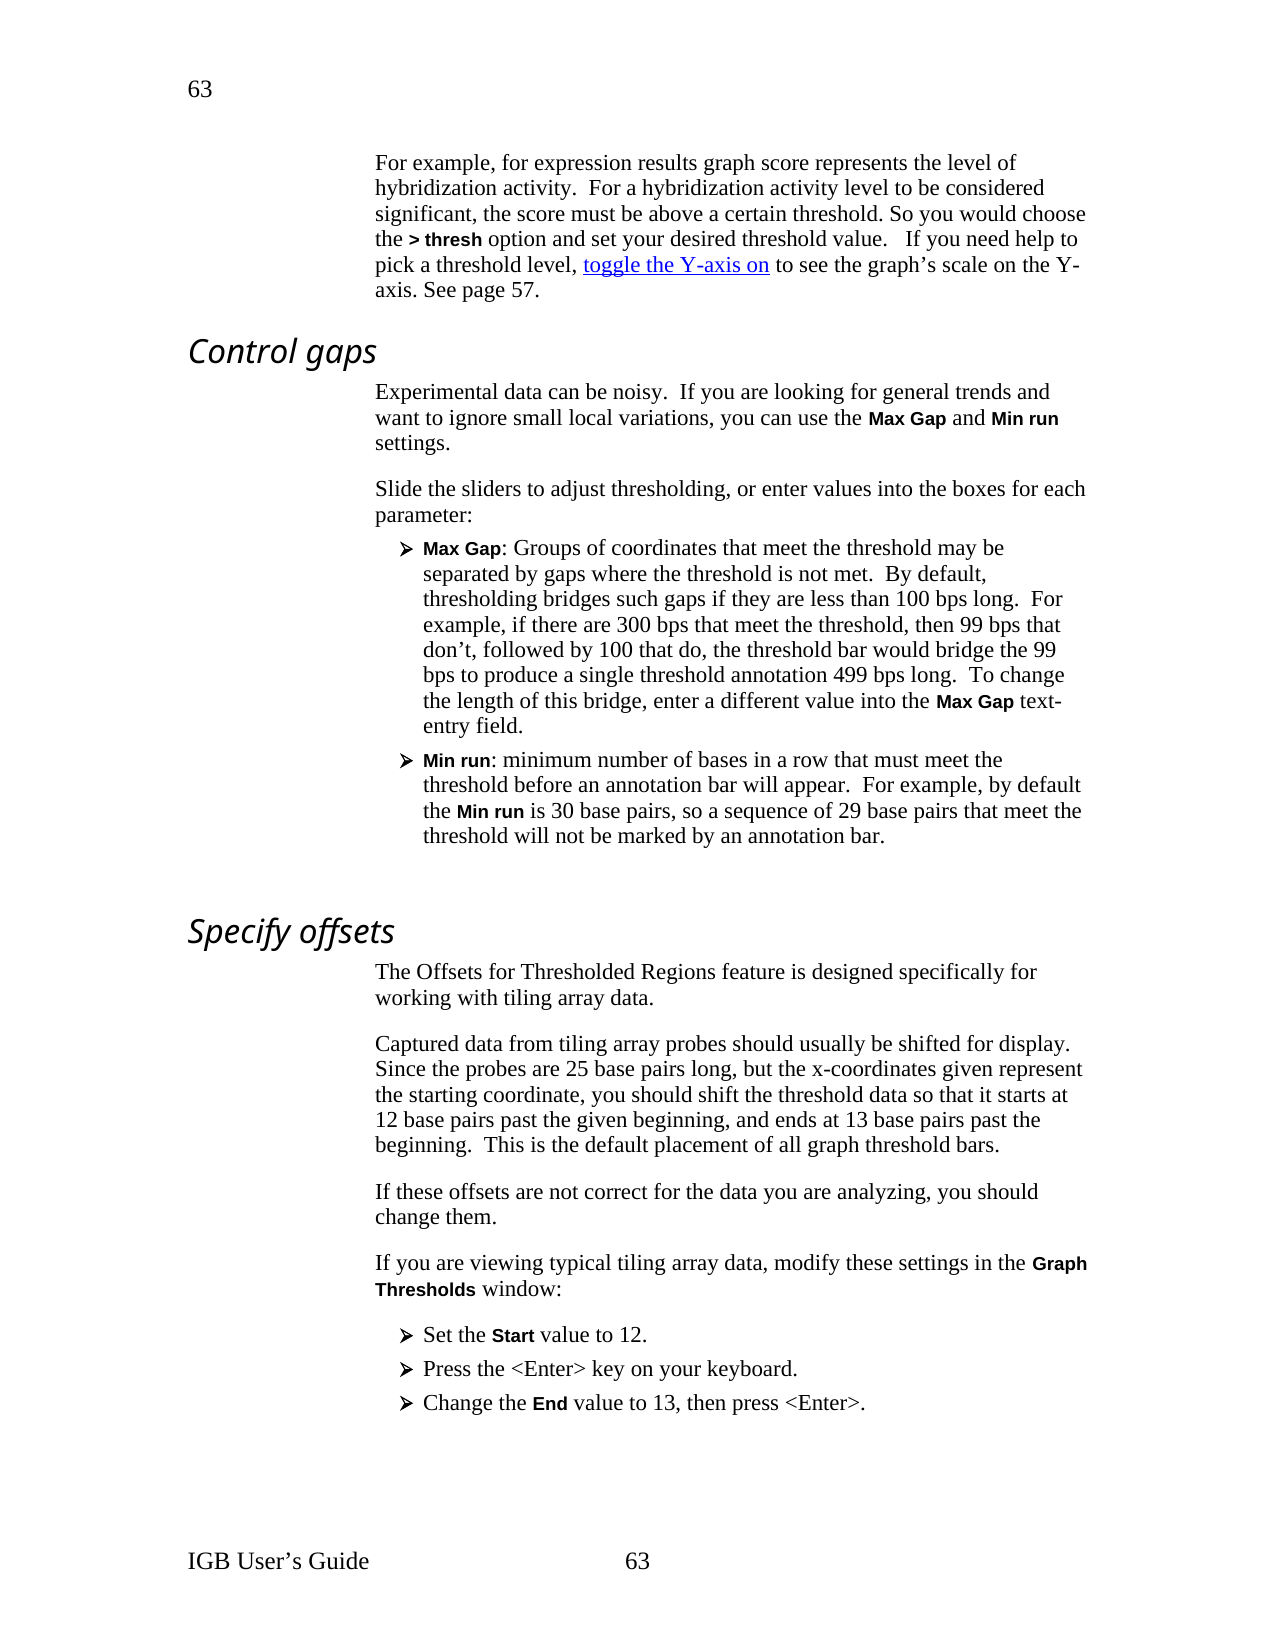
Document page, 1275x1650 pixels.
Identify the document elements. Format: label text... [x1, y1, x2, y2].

text For example, for expression results graph score represents the level of hybridization activity. For a hybridization activity level to be considered significant, the score must be above a certain threshold. So you would choose the > thresh option and set your desired threshold value. If you need help to pick a threshold level, toggle the Y-axis on to see the graph’s scale on the Y-axis. See page 57. [375, 150, 1087, 302]
list Min run: minimum number of bases in a row that must meet the threshold before an annotation bar will appear. For example, by default the Min run is 30 base pairs, so a sequence of 29 base pairs that meet the threshold will not be marked by an annotation bar. [399, 747, 1087, 849]
list Set the Start value to 12. [399, 1322, 1087, 1347]
text Slide the sliders to adjust thresholding, or enter values into the boxes for each parameter: [375, 476, 1087, 527]
list Change the End value to 13, then press <Enter>. [399, 1389, 1087, 1415]
subtitle Control gaps [187, 327, 1087, 373]
text The Offsets for Thresholded Regions feature is designed specifically for working with tiling array data. [375, 959, 1087, 1010]
text If you are viewing typical tiling array data, modify these settings in the Graph Thresholds window: [375, 1250, 1087, 1301]
subtitle Specify offsets [187, 907, 1087, 953]
text Experimental data can be noisy. If you are looking for general trends and want to ignore small local variations, you can use the Max Gap and Min run settings. [375, 379, 1087, 455]
list Press the <Enter> key on your keyboard. [399, 1356, 1087, 1381]
text Captured data from tiling array probes should usually be shifted for display. Since the probes are 25 base pairs long, but the x-coordinates given represent the starting coordinate, you should shift the threshold data so that it starts at 12 base pairs past the given beginning, and ends at 13 base pairs past the beginning. This is the default placement of all graph threshold bars. [375, 1031, 1087, 1158]
text If these offsets are not correct for the data you are analyzing, you should change them. [375, 1179, 1087, 1229]
list Max Gap: Groups of coordinates that meet the threshold may be separated by gaps where the threshold is not met. By default, thresholding bridges such gaps if they are less than 100 bps long. For example, if there are 300 bps that meet the threshold, then 99 bps that don’t, followed by 100 that do, the threshold bar would bridge the 99 bps to produce a single threshold annotation 499 bps long. To change the length of this bridge, enter a different value into the Max Gap text-entry field. [399, 535, 1087, 739]
